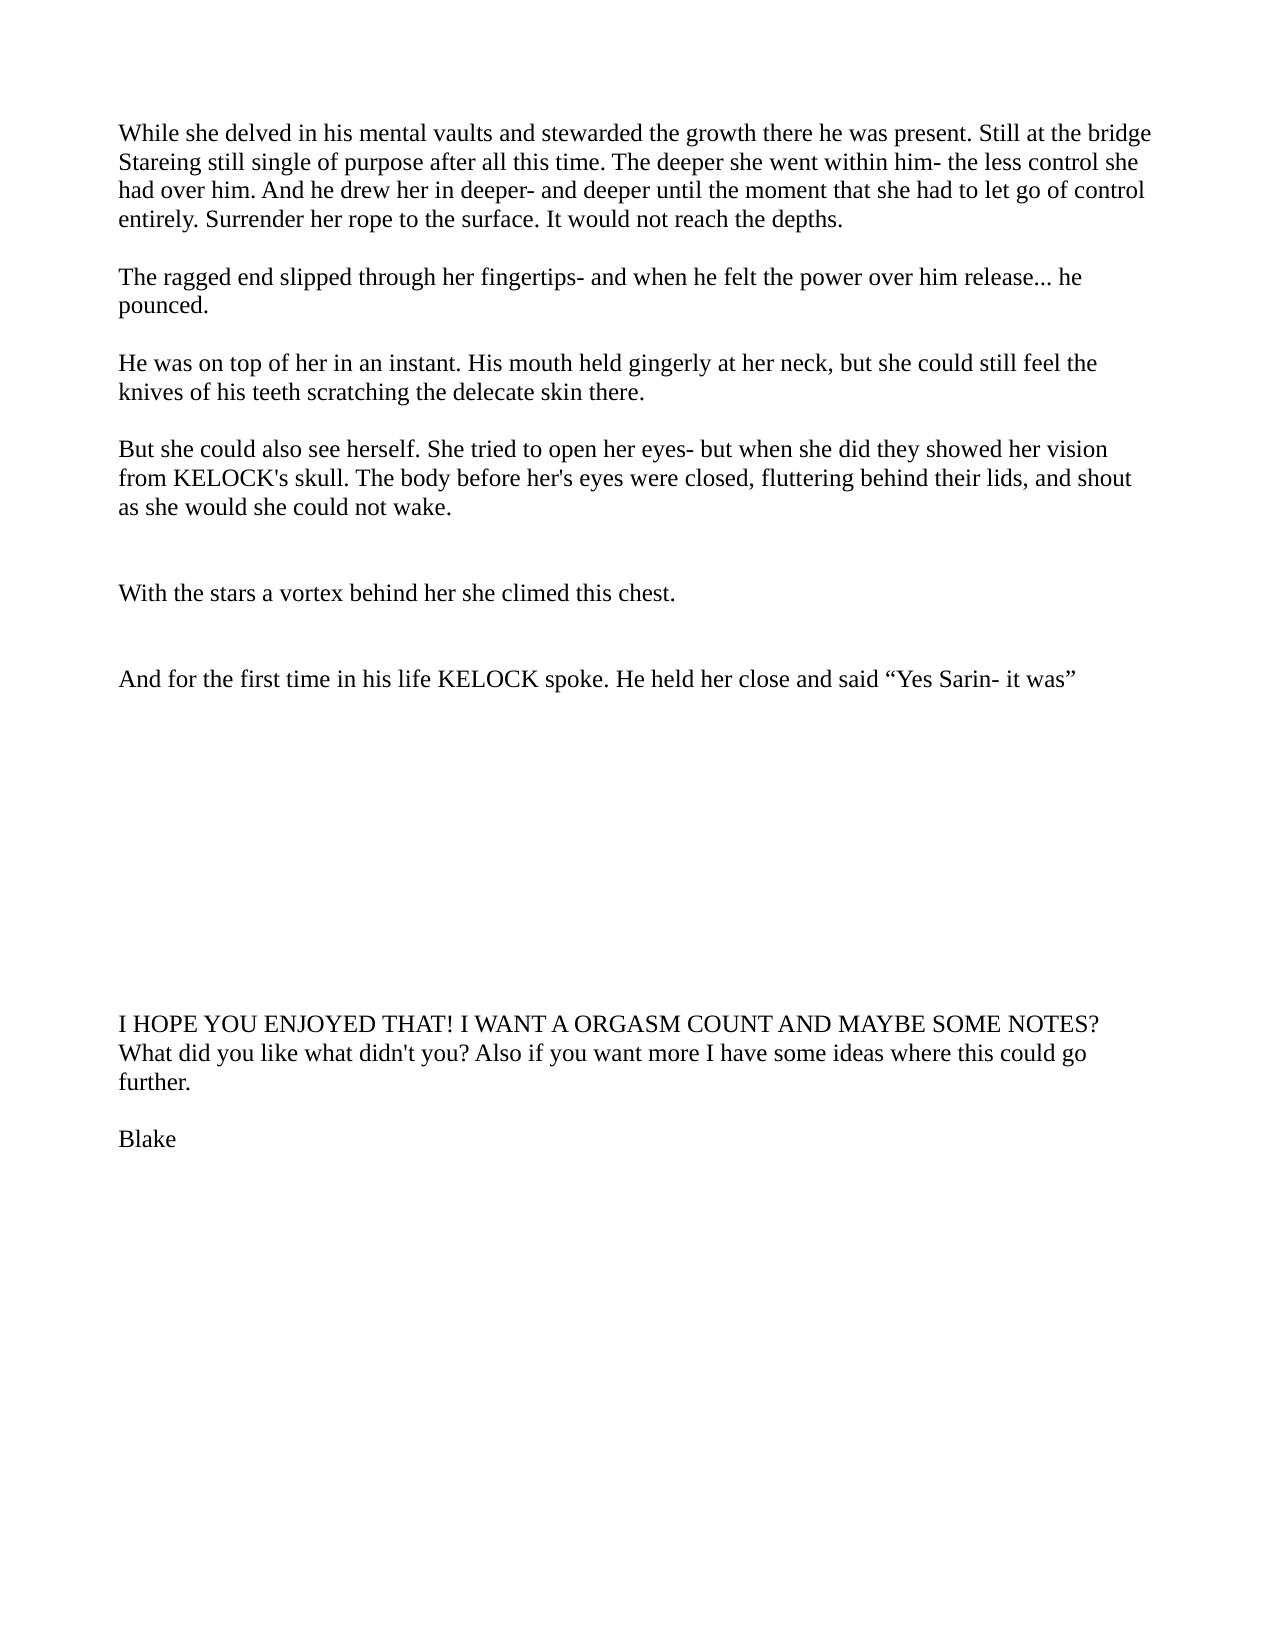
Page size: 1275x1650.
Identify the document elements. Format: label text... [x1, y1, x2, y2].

text With the stars a vortex behind her she climed this chest. [118, 578, 1157, 607]
text While she delved in his mental vaults and stewarded the growth there he was present. Still at the bridge Stareing still single of purpose after all this time. The deeper she went within him- the less control she had over him. And he drew her in deeper- and deeper until the moment that she had to let go of control entirely. Surrender her rope to the surface. It would not reach the depths. [118, 118, 1157, 233]
text And for the first time in his life KELOCK spoke. He held her close and said “Yes Sarin- it was” [118, 664, 1157, 693]
text He was on top of her in an instant. His mouth held gingerly at her neck, but she could still feel the knives of his teeth scratching the delecate skin there. [118, 348, 1157, 406]
text I HOPE YOU ENJOYED THAT! I WANT A ORGASM COUNT AND MAYBE SOME NOTES? What did you like what didn't you? Also if you want more I have some ideas where this could go further. Blake [118, 952, 1157, 1182]
text The ragged end slipped through her fingertips- and when he felt the power over him release... he pounced. [118, 262, 1157, 319]
text But she could also see herself. She tried to open her eyes- but when she did they showed her vision from KELOCK's skull. The body before her's eyes were closed, fluttering behind their lids, and shout as she would she could not wake. [118, 434, 1157, 549]
